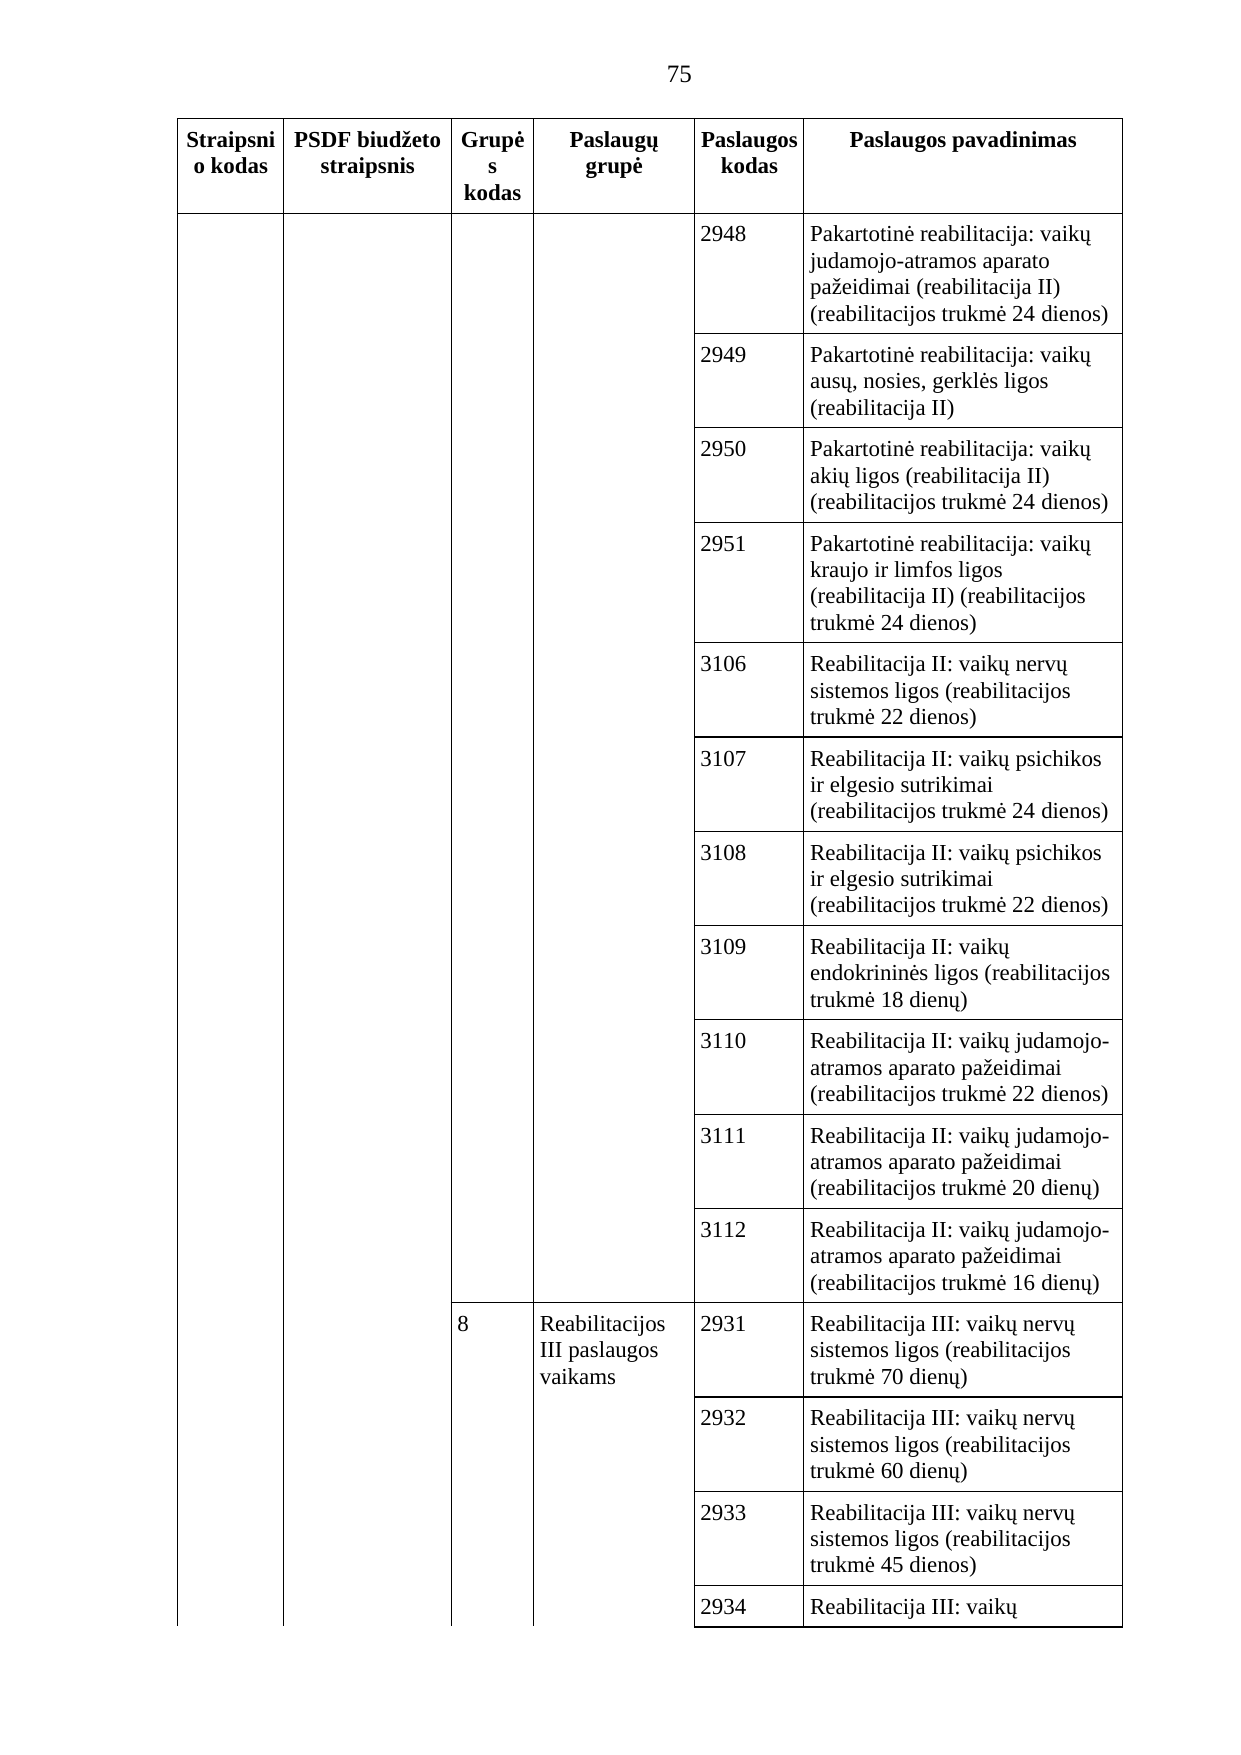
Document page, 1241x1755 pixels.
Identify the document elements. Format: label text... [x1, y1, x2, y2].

table_cell [284, 925, 451, 1019]
table_cell 3109 [695, 926, 803, 1019]
table_cell Reabilitacija II: vaikų psichikos ir elgesio sutrikimai (reabilitacijos trukmė 24 dienos) [804, 738, 1122, 831]
table_cell [178, 1491, 283, 1585]
table_cell Reabilitacija II: vaikų nervų sistemos ligos (reabilitacijos trukmė 22 dienos) [804, 643, 1122, 736]
table_cell [452, 1585, 533, 1626]
table_cell [452, 1019, 533, 1113]
table_cell [534, 214, 694, 333]
table_cell [452, 925, 533, 1019]
table_cell [178, 1302, 283, 1396]
table_cell [178, 427, 283, 522]
table_cell [178, 214, 283, 333]
table_cell [534, 333, 694, 427]
table_cell [284, 1302, 451, 1396]
table_cell 3106 [695, 643, 803, 736]
table_cell [284, 736, 451, 831]
table_cell Pakartotinė reabilitacija: vaikų akių ligos (reabilitacija II) (reabilitacijos trukmė 24 dienos) [804, 428, 1122, 522]
table_cell 2948 [695, 214, 803, 333]
table_cell Reabilitacijos III paslaugos vaikams [534, 1303, 694, 1396]
table_cell 3111 [695, 1115, 803, 1208]
table_cell [452, 642, 533, 736]
table_cell [534, 1019, 694, 1113]
table_cell [178, 736, 283, 831]
table_cell [534, 831, 694, 925]
table_cell [534, 1114, 694, 1208]
table_cell 3108 [695, 832, 803, 925]
table_cell 3110 [695, 1020, 803, 1113]
table_cell [534, 642, 694, 736]
table_cell [178, 1208, 283, 1302]
table_cell 2932 [695, 1398, 803, 1491]
table_header Paslaugos kodas [695, 119, 803, 212]
table_header PSDF biudžeto straipsnis [284, 119, 451, 212]
table_cell 3107 [695, 738, 803, 831]
table_cell [284, 831, 451, 925]
table_header Straipsnio kodas [178, 119, 283, 212]
table_cell [452, 522, 533, 642]
table_cell [284, 1019, 451, 1113]
table_cell [284, 427, 451, 522]
table_cell Pakartotinė reabilitacija: vaikų kraujo ir limfos ligos (reabilitacija II) (reabilitacijos trukmė 24 dienos) [804, 523, 1122, 642]
table_cell [452, 831, 533, 925]
table_cell [284, 1208, 451, 1302]
table_cell [534, 925, 694, 1019]
table_cell 2949 [695, 334, 803, 427]
table_cell [178, 333, 283, 427]
table_cell [178, 831, 283, 925]
table_cell Reabilitacija II: vaikų psichikos ir elgesio sutrikimai (reabilitacijos trukmė 22 dienos) [804, 832, 1122, 925]
table_cell [178, 1585, 283, 1626]
table_cell [452, 1208, 533, 1302]
table_cell 2951 [695, 523, 803, 642]
table_cell [534, 1396, 694, 1491]
table_cell 2934 [695, 1586, 803, 1626]
table_cell Reabilitacija III: vaikų nervų sistemos ligos (reabilitacijos trukmė 60 dienų) [804, 1398, 1122, 1491]
table_cell [284, 333, 451, 427]
table_cell Reabilitacija II: vaikų judamojo-atramos aparato pažeidimai (reabilitacijos trukmė 22 dienos) [804, 1020, 1122, 1113]
table_cell 2933 [695, 1492, 803, 1585]
table_header Paslaugų grupė [534, 119, 694, 212]
table_cell [534, 1585, 694, 1626]
table_cell [284, 522, 451, 642]
table_cell 3112 [695, 1209, 803, 1302]
table_cell Reabilitacija III: vaikų nervų sistemos ligos (reabilitacijos trukmė 70 dienų) [804, 1303, 1122, 1396]
table_header Grupės kodas [452, 119, 533, 212]
table_cell 2950 [695, 428, 803, 522]
table_cell 2931 [695, 1303, 803, 1396]
table_cell [284, 1396, 451, 1491]
table_cell [178, 925, 283, 1019]
table_cell Reabilitacija II: vaikų endokrininės ligos (reabilitacijos trukmė 18 dienų) [804, 926, 1122, 1019]
table_cell [284, 214, 451, 333]
table_cell [452, 736, 533, 831]
table_cell [178, 642, 283, 736]
table_cell [534, 736, 694, 831]
table_cell [284, 1491, 451, 1585]
table_cell Pakartotinė reabilitacija: vaikų ausų, nosies, gerklės ligos (reabilitacija II) [804, 334, 1122, 427]
table_header Paslaugos pavadinimas [804, 119, 1122, 212]
table_cell [178, 1019, 283, 1113]
table_cell [534, 427, 694, 522]
table_cell [534, 1491, 694, 1585]
table_cell Pakartotinė reabilitacija: vaikų judamojo-atramos aparato pažeidimai (reabilitacija II) (reabilitacijos trukmė 24 dienos) [804, 214, 1122, 333]
table_cell Reabilitacija II: vaikų judamojo-atramos aparato pažeidimai (reabilitacijos trukmė 20 dienų) [804, 1115, 1122, 1208]
table_cell [452, 1396, 533, 1491]
table_cell [452, 333, 533, 427]
table_cell [178, 1396, 283, 1491]
table_cell [452, 1114, 533, 1208]
table_cell [178, 522, 283, 642]
table_cell [178, 1114, 283, 1208]
table_cell [284, 642, 451, 736]
table_cell [534, 1208, 694, 1302]
table_cell 8 [452, 1303, 533, 1396]
table_cell [284, 1114, 451, 1208]
table_cell [452, 427, 533, 522]
table_cell [452, 214, 533, 333]
table_cell Reabilitacija II: vaikų judamojo-atramos aparato pažeidimai (reabilitacijos trukmė 16 dienų) [804, 1209, 1122, 1302]
table_cell Reabilitacija III: vaikų [804, 1586, 1122, 1626]
table_cell Reabilitacija III: vaikų nervų sistemos ligos (reabilitacijos trukmė 45 dienos) [804, 1492, 1122, 1585]
table_cell [534, 522, 694, 642]
table_cell [284, 1585, 451, 1626]
table_cell [452, 1491, 533, 1585]
